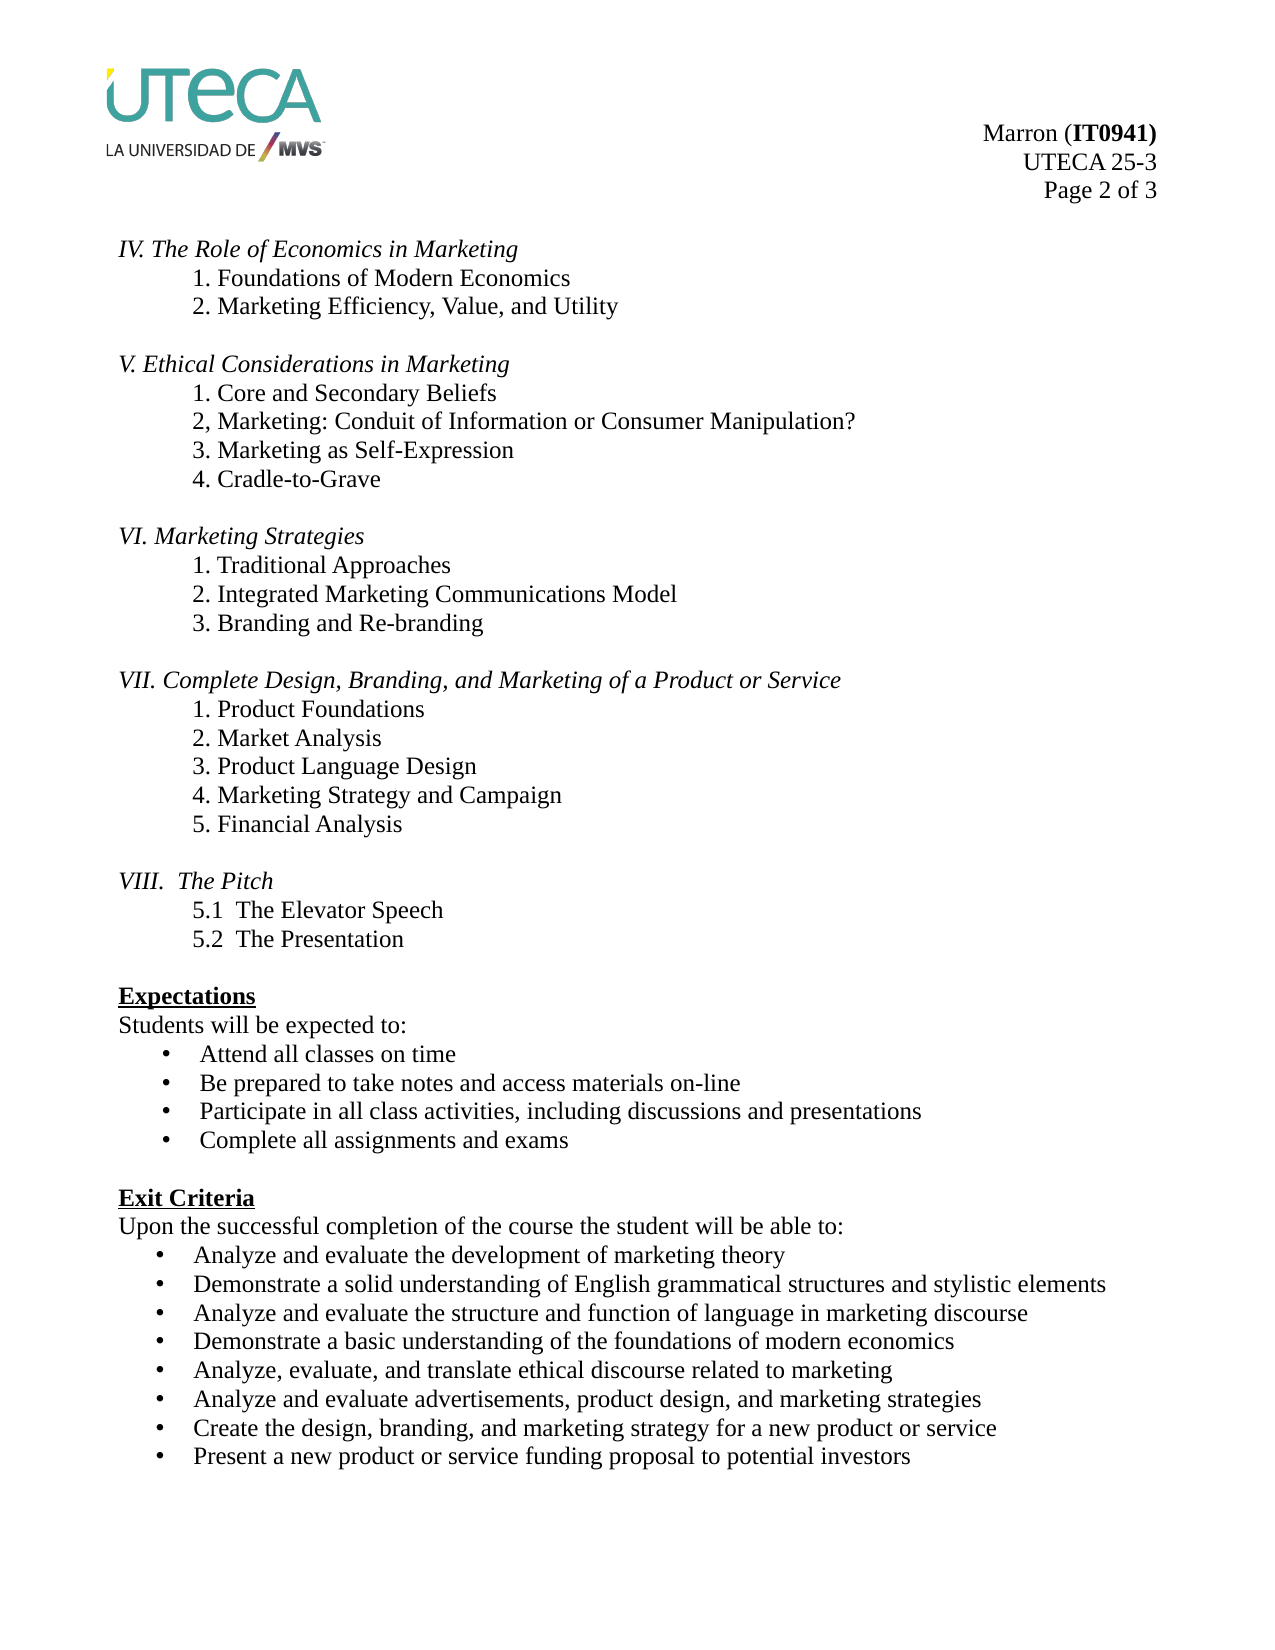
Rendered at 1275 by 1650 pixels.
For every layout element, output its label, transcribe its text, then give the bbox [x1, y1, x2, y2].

text VIII. The Pitch [118, 866, 1157, 895]
text VII. Complete Design, Branding, and Marketing of a Product or Service [118, 665, 1157, 694]
list Participate in all class activities, including discussions and presentations [162, 1096, 1157, 1125]
text Expectations [118, 981, 1157, 1010]
list Attend all classes on time [162, 1039, 1157, 1068]
text 2. Market Analysis [192, 723, 1157, 751]
list Demonstrate a basic understanding of the foundations of modern economics [156, 1326, 1157, 1355]
text 4. Marketing Strategy and Campaign [192, 780, 1157, 809]
list Analyze and evaluate the development of marketing theory [156, 1240, 1157, 1269]
text 1. Foundations of Modern Economics [192, 263, 1157, 291]
list Complete all assignments and exams [162, 1125, 1157, 1154]
text 1. Traditional Approaches [192, 550, 1157, 579]
list Analyze and evaluate the structure and function of language in marketing discourse [156, 1298, 1157, 1326]
list Create the design, branding, and marketing strategy for a new product or service [156, 1413, 1157, 1441]
text VI. Marketing Strategies [118, 521, 1157, 550]
text 5.2 The Presentation [192, 924, 1157, 953]
text 1. Product Foundations [192, 694, 1157, 723]
text 1. Core and Secondary Beliefs [192, 378, 1157, 406]
list Be prepared to take notes and access materials on-line [162, 1068, 1157, 1096]
text V. Ethical Considerations in Marketing [118, 349, 1157, 378]
text 5.1 The Elevator Speech [192, 895, 1157, 924]
text IV. The Role of Economics in Marketing [118, 234, 1157, 263]
text 3. Marketing as Self-Expression [192, 435, 1157, 464]
text 3. Product Language Design [192, 751, 1157, 780]
text 2. Marketing Efficiency, Value, and Utility [192, 291, 1157, 320]
list Demonstrate a solid understanding of English grammatical structures and stylistic elements [156, 1269, 1157, 1298]
text Exit Criteria [118, 1183, 1157, 1211]
list Analyze, evaluate, and translate ethical discourse related to marketing [156, 1355, 1157, 1384]
text Students will be expected to: [118, 1010, 1157, 1039]
picture [104, 64, 328, 166]
text 2. Integrated Marketing Communications Model [192, 579, 1157, 608]
text 3. Branding and Re-branding [192, 608, 1157, 636]
list Analyze and evaluate advertisements, product design, and marketing strategies [156, 1384, 1157, 1413]
text 4. Cradle-to-Grave [192, 464, 1157, 493]
text Upon the successful completion of the course the student will be able to: [118, 1211, 1157, 1240]
text 2, Marketing: Conduit of Information or Consumer Manipulation? [192, 406, 1157, 435]
text 5. Financial Analysis [192, 809, 1157, 838]
list Present a new product or service funding proposal to potential investors [156, 1441, 1157, 1470]
